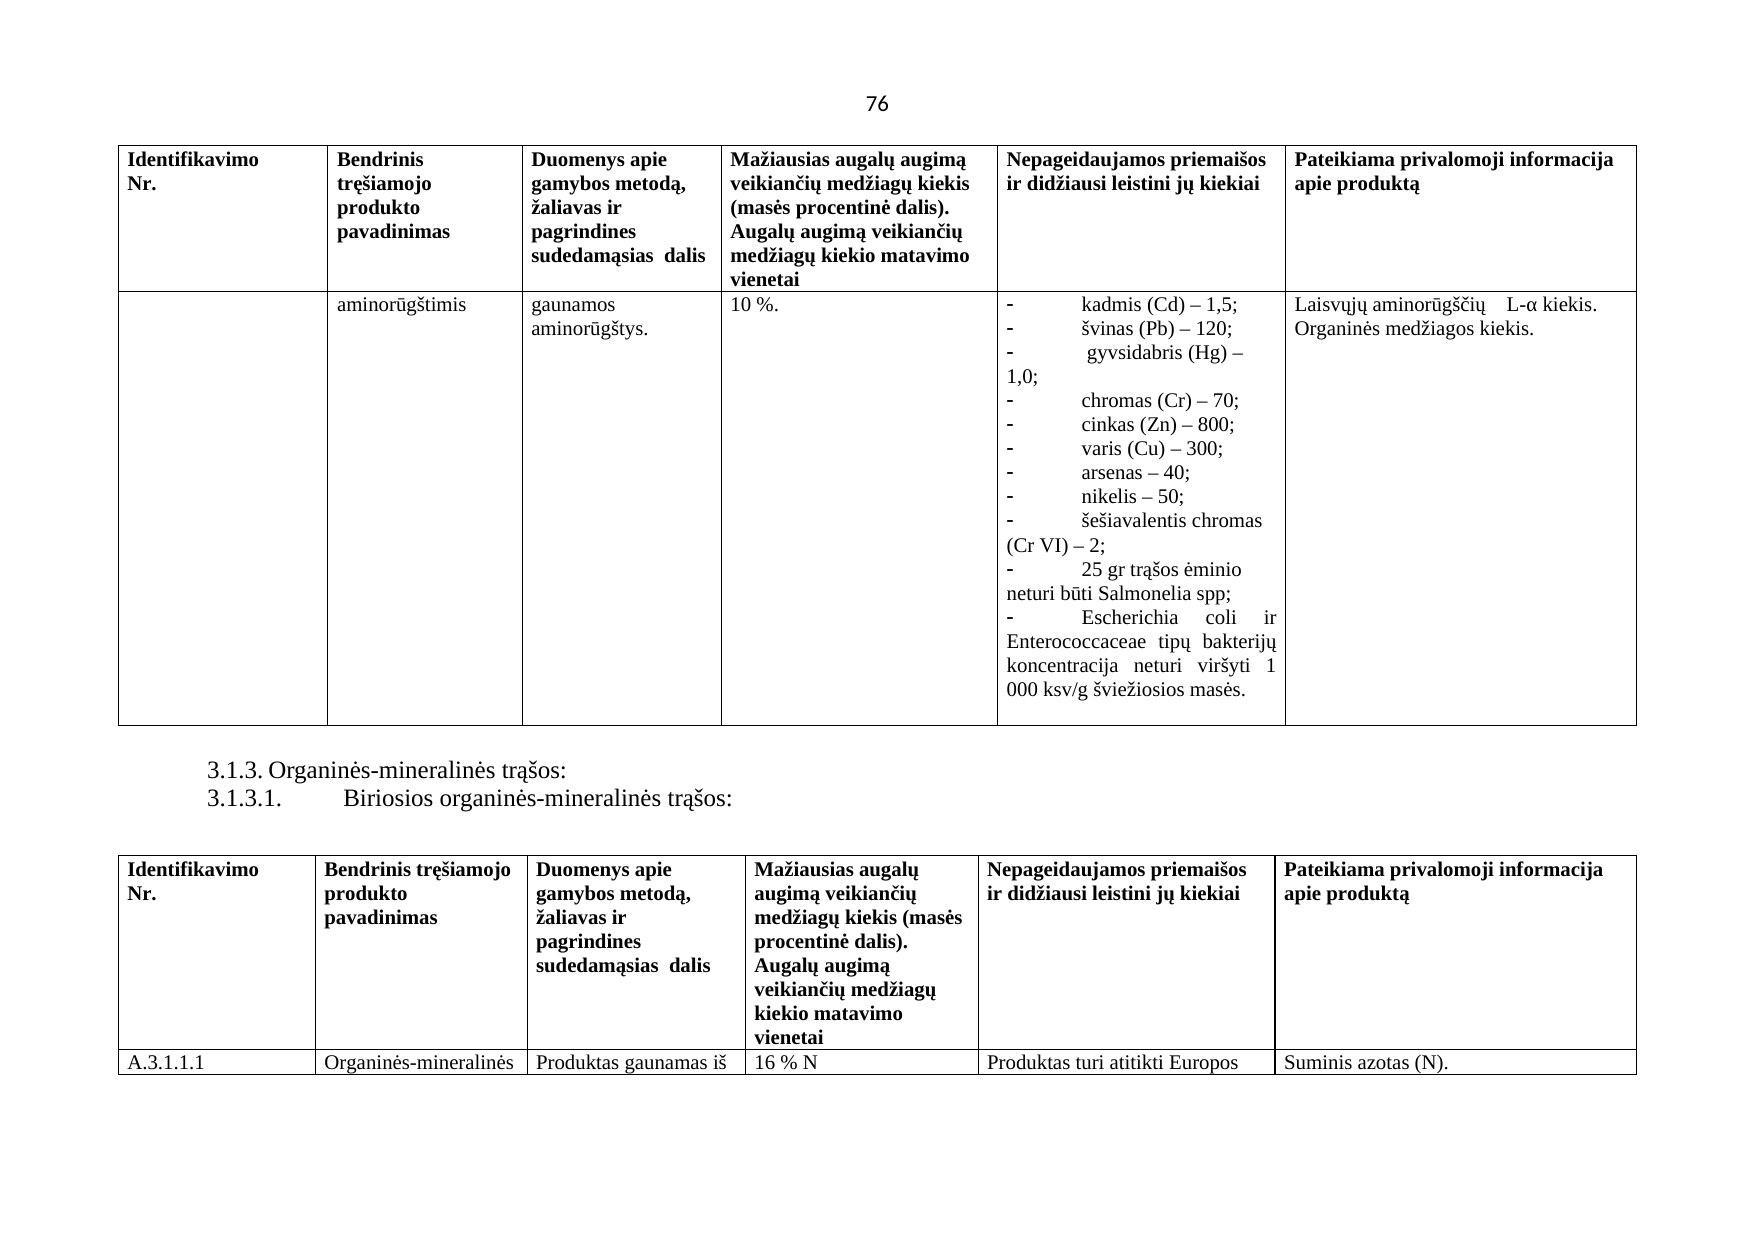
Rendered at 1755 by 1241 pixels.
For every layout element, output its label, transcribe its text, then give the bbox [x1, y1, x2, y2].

table_cell Organinės-mineralinės [316, 1050, 527, 1074]
table_cell Produktas gaunamas iš [528, 1050, 745, 1074]
text 3.1.3.1. Biriosios organinės-mineralinės trąšos: [193, 783, 1636, 812]
table_header Duomenys apie gamybos metodą, žaliavas ir pagrindines sudedamąsias dalis [528, 856, 745, 1049]
table_header Identifikavimo Nr. [119, 856, 315, 1049]
table_cell [119, 292, 327, 725]
table_header Bendrinis tręšiamojo produkto pavadinimas [328, 146, 522, 291]
table_cell gaunamos aminorūgštys. [523, 292, 721, 725]
text 3.1.3. Organinės-mineralinės trąšos: [193, 755, 1636, 783]
table_cell  kadmis (Cd) – 1,5;  švinas (Pb) – 120;  gyvsidabris (Hg) – 1,0;  chromas (Cr) – 70;  cinkas (Zn) – 800;  varis (Cu) – 300;  arsenas – 40;  nikelis – 50;  šešiavalentis chromas (Cr VI) – 2;  25 gr trąšos ėminio neturi būti Salmonelia spp;  Escherichia coli ir Enterococcaceae tipų bakterijų koncentracija neturi viršyti 1 000 ksv/g šviežiosios masės. [998, 292, 1285, 725]
table_header Nepageidaujamos priemaišos ir didžiausi leistini jų kiekiai [979, 856, 1274, 1049]
table_header Bendrinis tręšiamojo produkto pavadinimas [316, 856, 527, 1049]
table_header Pateikiama privalomoji informacija apie produktą [1286, 146, 1636, 291]
table_cell 16 % N [746, 1050, 978, 1074]
table_cell 10 %. [722, 292, 997, 725]
table_cell Suminis azotas (N). [1276, 1050, 1636, 1074]
table_header Mažiausias augalų augimą veikiančių medžiagų kiekis (masės procentinė dalis). Augalų augimą veikiančių medžiagų kiekio matavimo vienetai [746, 856, 978, 1049]
table_header Identifikavimo Nr. [119, 146, 327, 291]
table_header Duomenys apie gamybos metodą, žaliavas ir pagrindines sudedamąsias dalis [523, 146, 721, 291]
table_cell Laisvųjų aminorūgščių L-α kiekis. Organinės medžiagos kiekis. [1286, 292, 1636, 725]
table_cell A.3.1.1.1 [119, 1050, 315, 1074]
table_header Mažiausias augalų augimą veikiančių medžiagų kiekis (masės procentinė dalis). Augalų augimą veikiančių medžiagų kiekio matavimo vienetai [722, 146, 997, 291]
table_cell Produktas turi atitikti Europos [979, 1050, 1274, 1074]
table_header Nepageidaujamos priemaišos ir didžiausi leistini jų kiekiai [998, 146, 1285, 291]
table_header Pateikiama privalomoji informacija apie produktą [1276, 856, 1636, 1049]
table_cell aminorūgštimis [328, 292, 522, 725]
